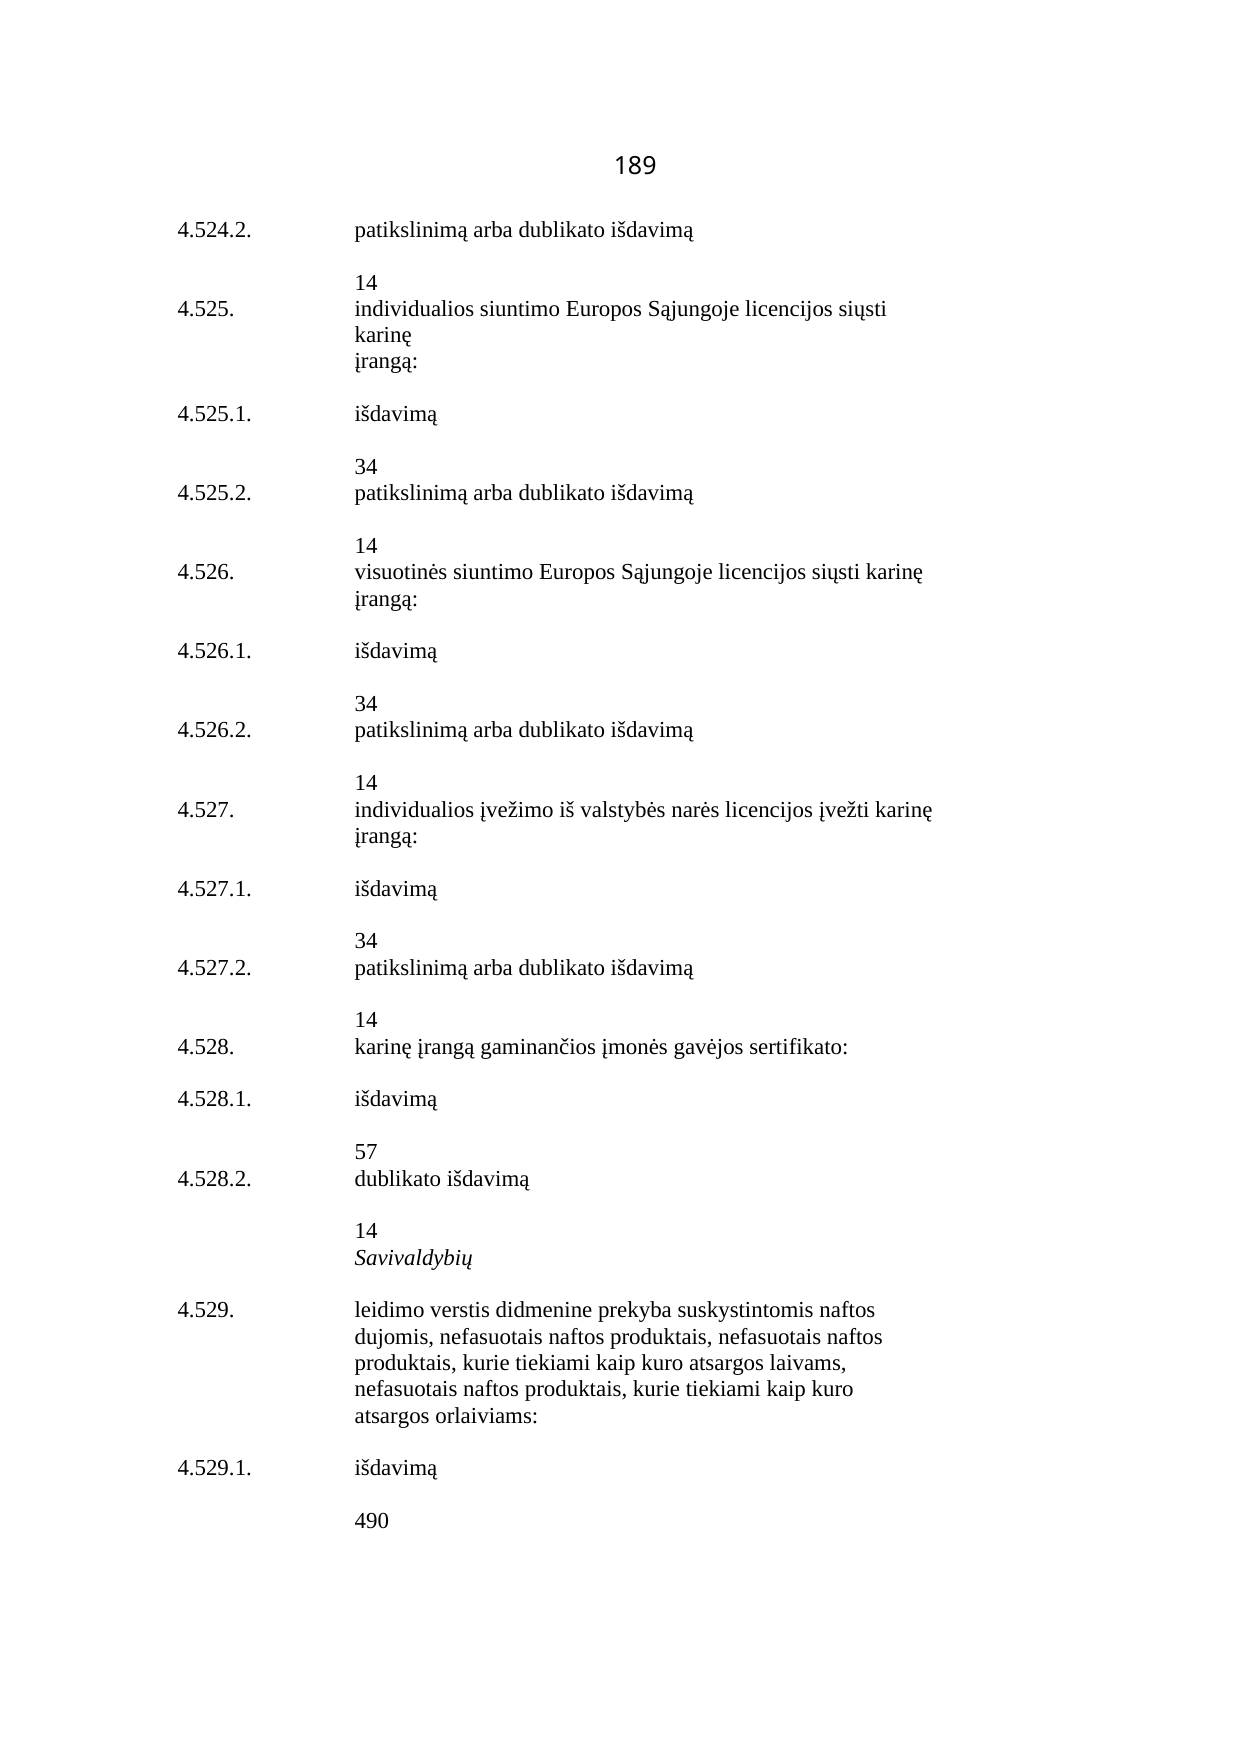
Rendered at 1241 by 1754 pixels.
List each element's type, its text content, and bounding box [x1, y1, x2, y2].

text 4.527. individualios įvežimo iš valstybės narės licencijos įvežti karinę [177, 796, 945, 822]
text dujomis, nefasuotais naftos produktais, nefasuotais naftos [354, 1323, 892, 1349]
text 4.528.1. išdavimą 57 [177, 1086, 945, 1164]
text 4.526. visuotinės siuntimo Europos Sąjungoje licencijos siųsti karinę [177, 558, 945, 585]
text 4.526.1. išdavimą 34 [177, 637, 945, 717]
text 4.525.2. patikslinimą arba dublikato išdavimą 14 [177, 479, 945, 558]
text 4.529.1. išdavimą 490 [177, 1454, 892, 1533]
text 4.527.2. patikslinimą arba dublikato išdavimą 14 [177, 954, 945, 1033]
text 4.527.1. išdavimą 34 [177, 875, 945, 954]
text produktais, kurie tiekiami kaip kuro atsargos laivams, [354, 1349, 892, 1375]
text įrangą: [354, 585, 945, 637]
text įrangą: [354, 822, 945, 875]
text 4.528.2. dublikato išdavimą 14 [177, 1164, 945, 1244]
text 4.528. karinę įrangą gaminančios įmonės gavėjos sertifikato: [177, 1033, 945, 1086]
text nefasuotais naftos produktais, kurie tiekiami kaip kuro [354, 1375, 892, 1402]
text 4.525.1. išdavimą 34 [177, 400, 945, 479]
text 4.526.2. patikslinimą arba dublikato išdavimą 14 [177, 717, 945, 796]
text Savivaldybių [354, 1244, 945, 1296]
text atsargos orlaiviams: [354, 1402, 892, 1454]
text 4.524.2. patikslinimą arba dublikato išdavimą 14 [177, 216, 945, 295]
text įrangą: [354, 348, 945, 400]
text 4.529. leidimo verstis didmenine prekyba suskystintomis naftos [177, 1296, 892, 1323]
text 4.525. individualios siuntimo Europos Sąjungoje licencijos siųsti karinę [177, 295, 945, 348]
